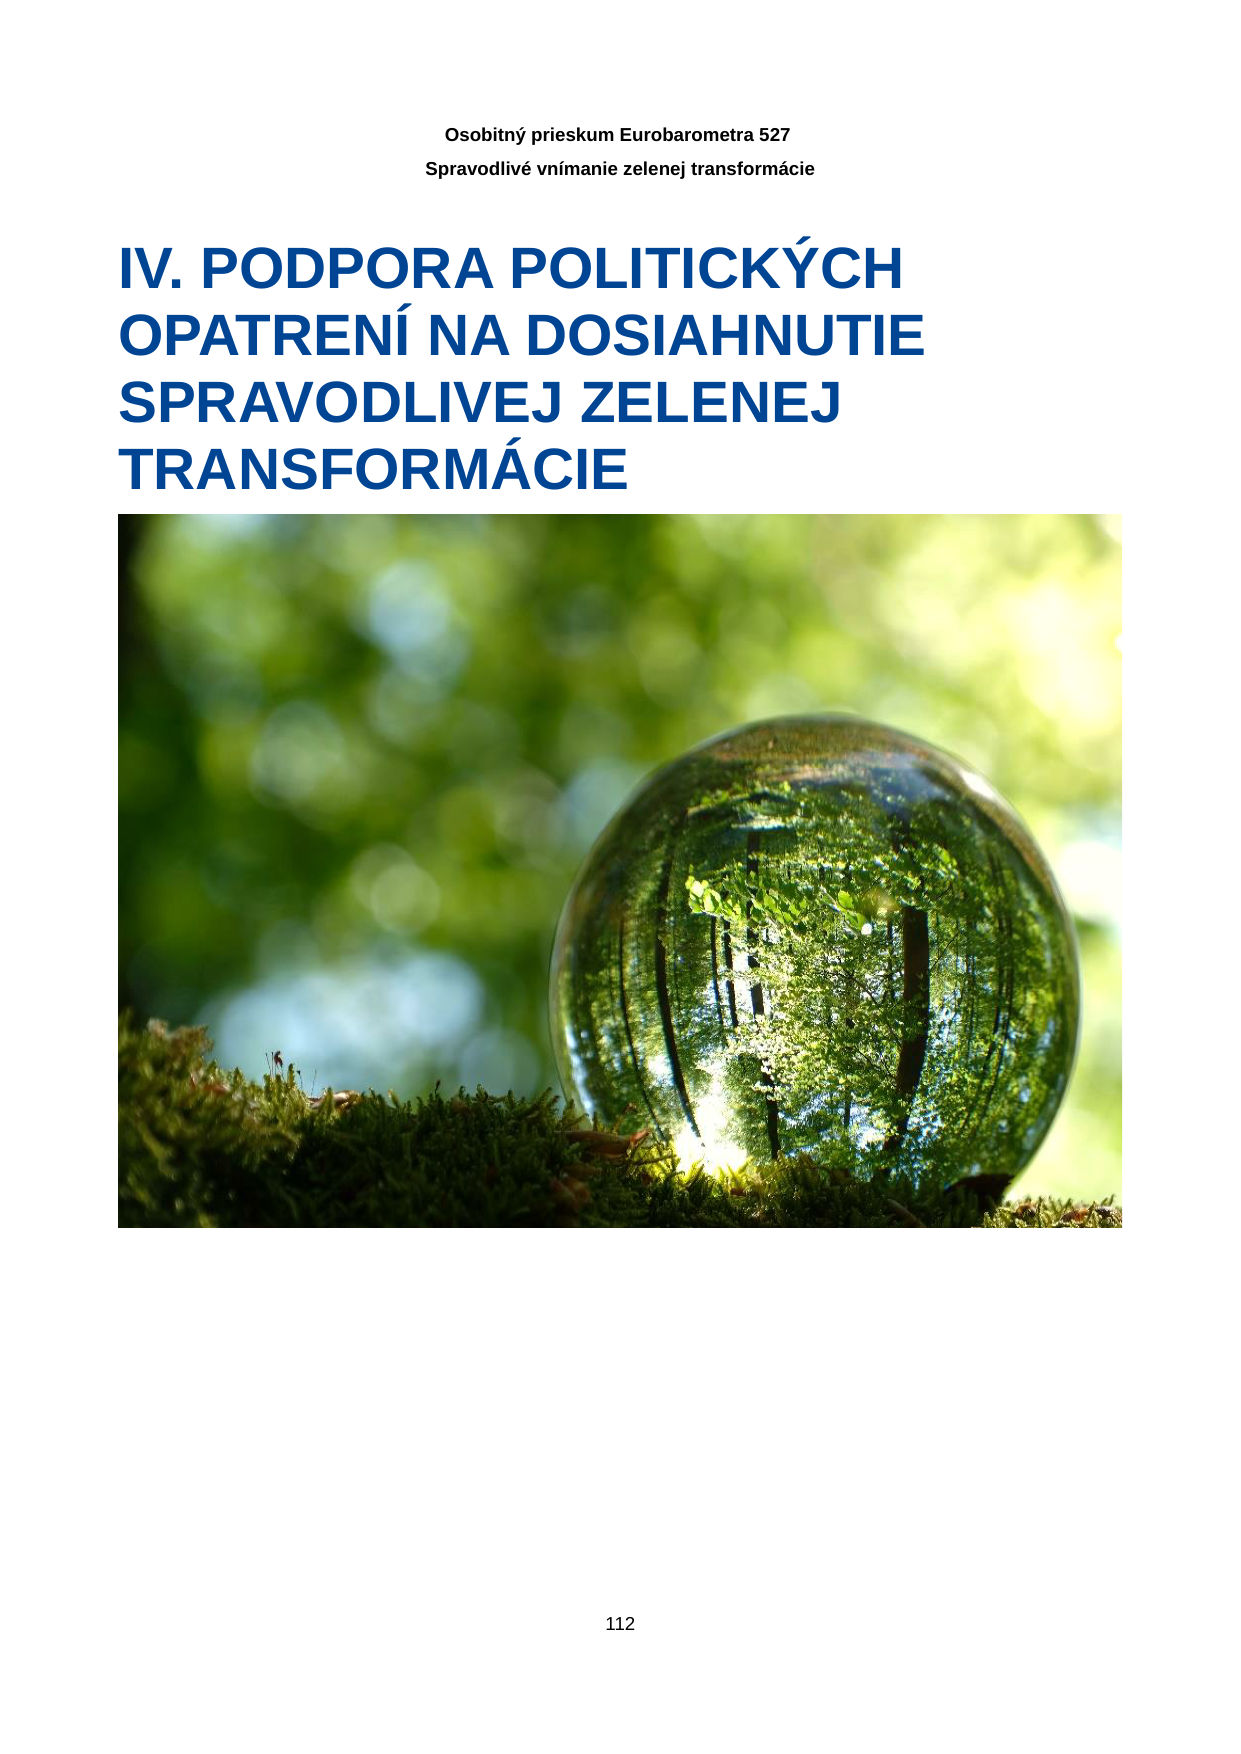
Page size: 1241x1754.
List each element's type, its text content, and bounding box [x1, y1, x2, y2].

subtitle IV. PODPORA POLITICKÝCH OPATRENÍ NA DOSIAHNUTIE SPRAVODLIVEJ ZELENEJ TRANSFORMÁCIE [118, 233, 1122, 502]
picture [118, 514, 1123, 1228]
